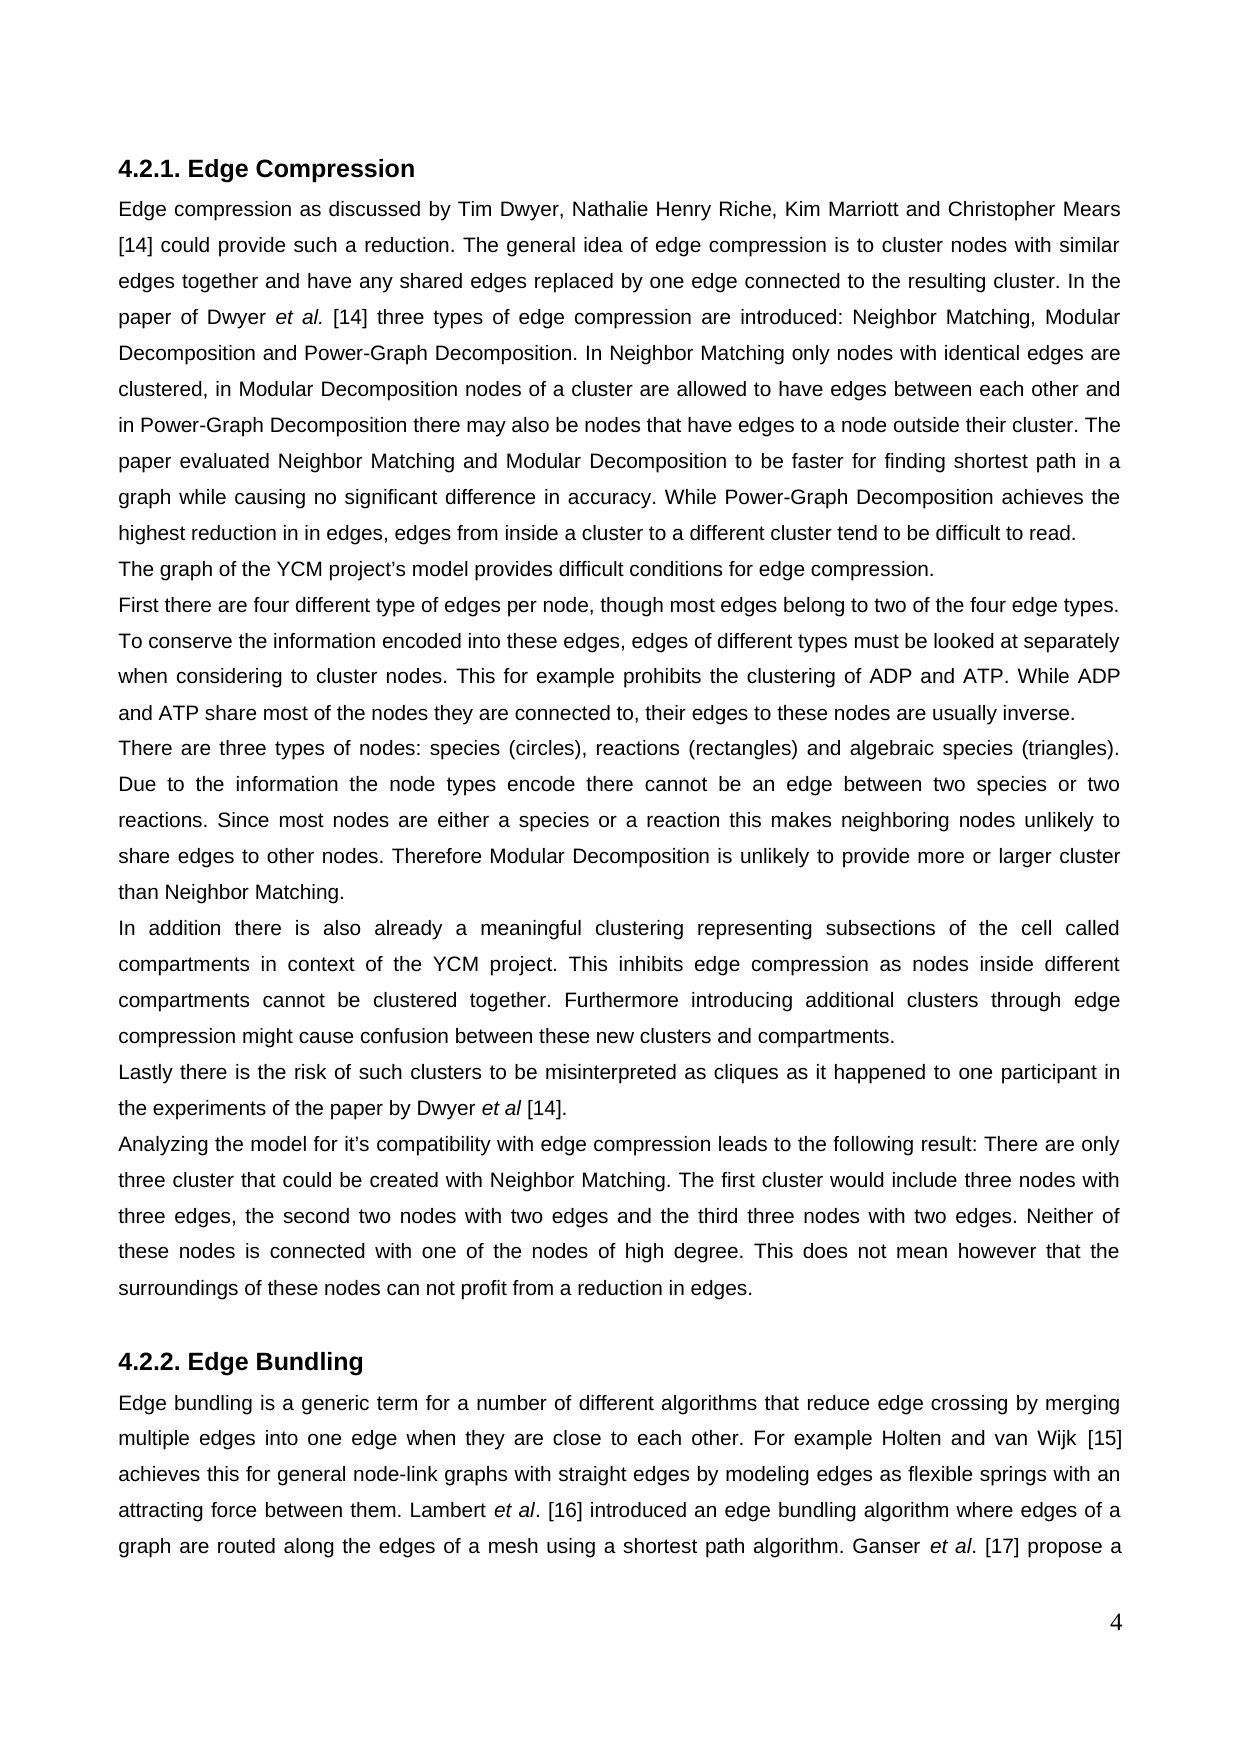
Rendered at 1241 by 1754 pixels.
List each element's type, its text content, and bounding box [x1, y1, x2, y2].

text First there are four different type of edges per node, though most edges belong to two of the four edge types. To conserve the information encoded into these edges, edges of different types must be looked at separately when considering to cluster nodes. This for example prohibits the clustering of ADP and ATP. While ADP and ATP share most of the nodes they are connected to, their edges to these nodes are usually inverse. [118, 592, 1122, 724]
text Analyzing the model for it’s compatibility with edge compression leads to the following result: There are only three cluster that could be created with Neighbor Matching. The first cluster would include three nodes with three edges, the second two nodes with two edges and the third three nodes with two edges. Neither of these nodes is connected with one of the nodes of high degree. This does not mean however that the surroundings of these nodes can not profit from a reduction in edges. [118, 1132, 1122, 1299]
text The graph of the YCM project’s model provides difficult conditions for edge compression. [118, 557, 1122, 581]
text In addition there is also already a meaningful clustering representing subsections of the cell called compartments in context of the YCM project. This inhibits edge compression as nodes inside different compartments cannot be clustered together. Furthermore introducing additional clusters through edge compression might cause confusion between these new clusters and compartments. [118, 916, 1122, 1048]
text There are three types of nodes: species (circles), reactions (rectangles) and algebraic species (triangles). Due to the information the node types encode there cannot be an edge between two species or two reactions. Since most nodes are either a species or a reaction this makes neighboring nodes unlikely to share edges to other nodes. Therefore Modular Decomposition is unlikely to provide more or larger cluster than Neighbor Matching. [118, 736, 1122, 904]
text 4.2.2. Edge Bundling [118, 1347, 1122, 1376]
text Edge bundling is a generic term for a number of different algorithms that reduce edge crossing by merging multiple edges into one edge when they are close to each other. For example Holten and van Wijk [15] achieves this for general node-link graphs with straight edges by modeling edges as flexible springs with an attracting force between them. Lambert et al. [16] introduced an edge bundling algorithm where edges of a graph are routed along the edges of a mesh using a shortest path algorithm. Ganser et al. [17] propose a [118, 1390, 1122, 1558]
text Edge compression as discussed by Tim Dwyer, Nathalie Henry Riche, Kim Marriott and Christopher Mears [14] could provide such a reduction. The general idea of edge compression is to cluster nodes with similar edges together and have any shared edges replaced by one edge connected to the resulting cluster. In the paper of Dwyer et al. [14] three types of edge compression are introduced: Neighbor Matching, Modular Decomposition and Power-Graph Decomposition. In Neighbor Matching only nodes with identical edges are clustered, in Modular Decomposition nodes of a cluster are allowed to have edges between each other and in Power-Graph Decomposition there may also be nodes that have edges to a node outside their cluster. The paper evaluated Neighbor Matching and Modular Decomposition to be faster for finding shortest path in a graph while causing no significant difference in accuracy. While Power-Graph Decomposition achieves the highest reduction in in edges, edges from inside a cluster to a different cluster tend to be difficult to read. [118, 197, 1122, 544]
text Lastly there is the risk of such clusters to be misinterpreted as cliques as it happened to one participant in the experiments of the paper by Dwyer et al [14]. [118, 1060, 1122, 1119]
text 4.2.1. Edge Compression [118, 154, 1122, 183]
